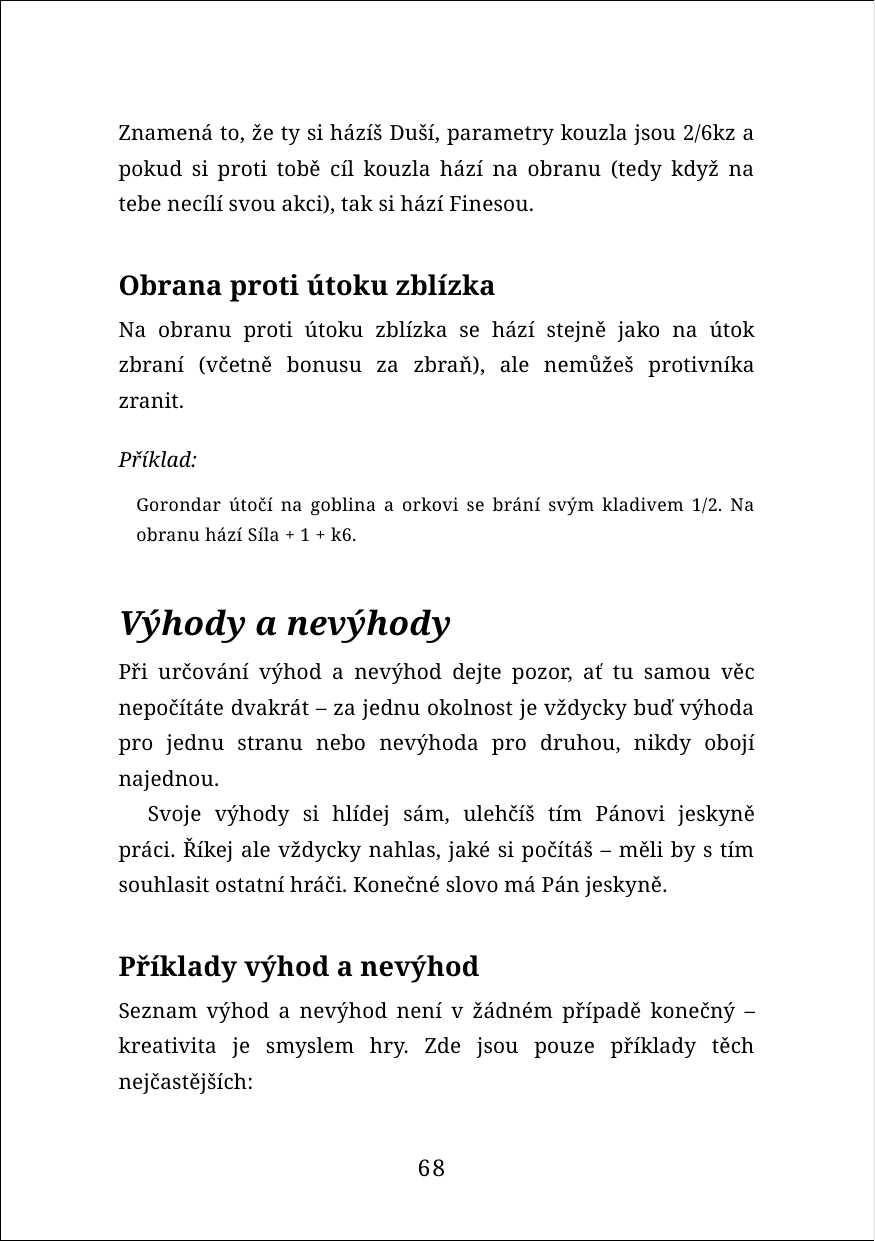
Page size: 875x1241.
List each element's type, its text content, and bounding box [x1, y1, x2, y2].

text Gorondar útočí na goblina a orkovi se brání svým kladivem 1/2. Na obranu hází Síla + 1 + k6. [136, 492, 756, 547]
subtitle Příklady výhod a nevýhod [118, 947, 756, 984]
subtitle Obrana proti útoku zblízka [118, 266, 756, 303]
text Na obranu proti útoku zblízka se hází stejně jako na útok zbraní (včetně bonusu za zbraň), ale nemůžeš protivníka zranit. [118, 315, 756, 414]
text Při určování výhod a nevýhod dejte pozor, ať tu samou věc nepočítáte dvakrát – za jednu okolnost je vždycky buď výhoda pro jednu stranu nebo nevýhoda pro druhou, nikdy obojí najednou. Svoje výhody si hlídej sám, ulehčíš tím Pánovi jeskyně práci. Říkej ale vždycky nahlas, jaké si počítáš – měli by s tím souhlasit ostatní hráči. Konečné slovo má Pán jeskyně. [118, 657, 756, 899]
text Příklad: [118, 445, 756, 473]
text Znamená to, že ty si házíš Duší, parametry kouzla jsou 2/6kz a pokud si proti tobě cíl kouzla hází na obranu (tedy když na tebe necílí svou akci), tak si hází Finesou. [118, 118, 756, 218]
subtitle Výhody a nevýhody [118, 600, 756, 645]
text Seznam výhod a nevýhod není v žádném případě konečný – kreativita je smyslem hry. Zde jsou pouze příklady těch nejčastějších: [118, 996, 756, 1095]
